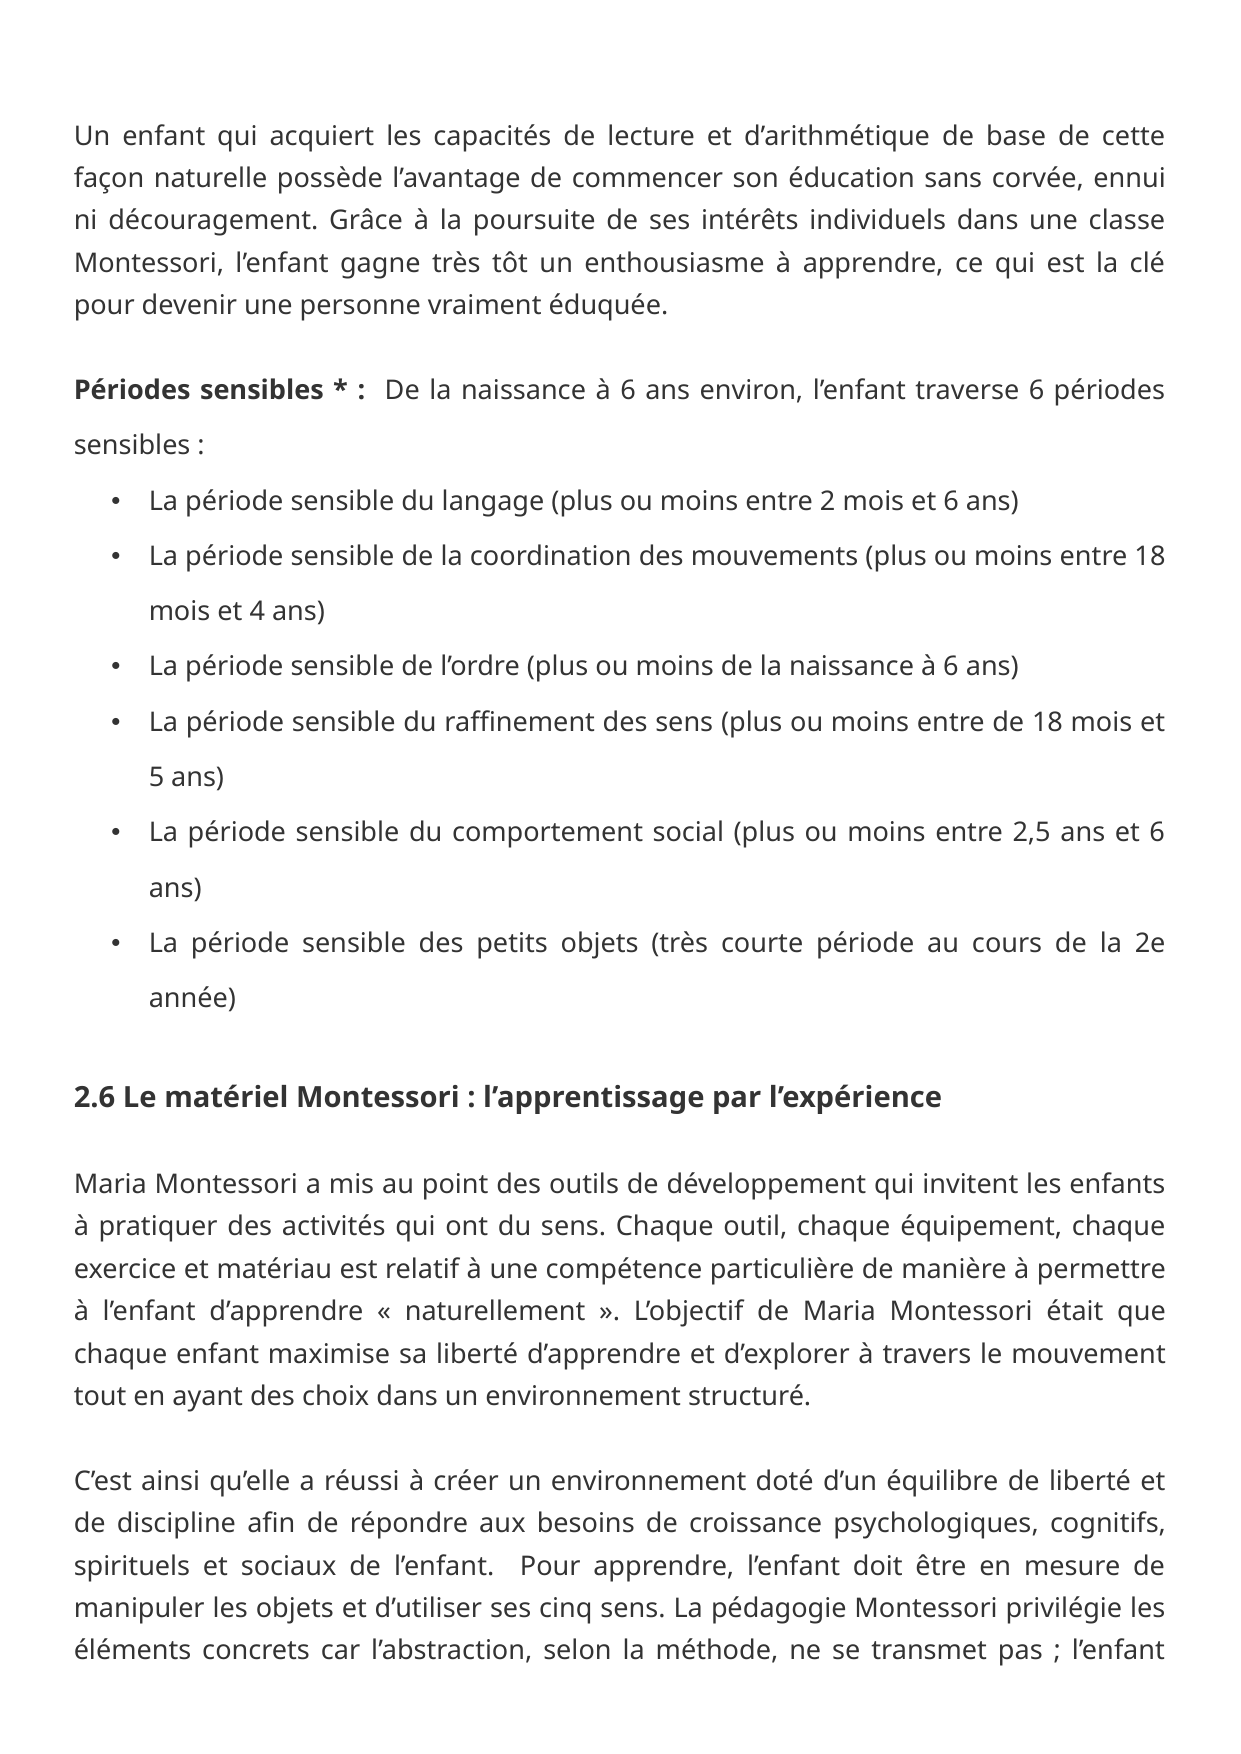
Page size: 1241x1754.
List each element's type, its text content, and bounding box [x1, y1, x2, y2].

text C’est ainsi qu’elle a réussi à créer un environnement doté d’un équilibre de liberté et de discipline afin de répondre aux besoins de croissance psychologiques, cognitifs, spirituels et sociaux de l’enfant. Pour apprendre, l’enfant doit être en mesure de manipuler les objets et d’utiliser ses cinq sens. La pédagogie Montessori privilégie les éléments concrets car l’abstraction, selon la méthode, ne se transmet pas ; l’enfant [73, 1461, 1167, 1668]
list La période sensible de la coordination des mouvements (plus ou moins entre 18 mois et 4 ans) [111, 536, 1167, 628]
list La période sensible des petits objets (très courte période au cours de la 2e année) [111, 923, 1167, 1016]
text Maria Montessori a mis au point des outils de développement qui invitent les enfants à pratiquer des activités qui ont du sens. Chaque outil, chaque équipement, chaque exercice et matériau est relatif à une compétence particulière de manière à permettre à l’enfant d’apprendre « naturellement ». L’objectif de Maria Montessori était que chaque enfant maximise sa liberté d’apprendre et d’explorer à travers le mouvement tout en ayant des choix dans un environnement structuré. [73, 1164, 1167, 1413]
text Un enfant qui acquiert les capacités de lecture et d’arithmétique de base de cette façon naturelle possède l’avantage de commencer son éducation sans corvée, ennui ni découragement. Grâce à la poursuite de ses intérêts individuels dans une classe Montessori, l’enfant gagne très tôt un enthousiasme à apprendre, ce qui est la clé pour devenir une personne vraiment éduquée. [73, 116, 1167, 322]
list La période sensible de l’ordre (plus ou moins de la naissance à 6 ans) [111, 647, 1167, 684]
list La période sensible du comportement social (plus ou moins entre 2,5 ans et 6 ans) [111, 813, 1167, 905]
list La période sensible du raffinement des sens (plus ou moins entre de 18 mois et 5 ans) [111, 702, 1167, 794]
text Périodes sensibles * : De la naissance à 6 ans environ, l’enfant traverse 6 périodes sensibles : [73, 370, 1167, 462]
text 2.6 Le matériel Montessori : l’apprentissage par l’expérience [73, 1076, 1167, 1116]
list La période sensible du langage (plus ou moins entre 2 mois et 6 ans) [111, 481, 1167, 518]
